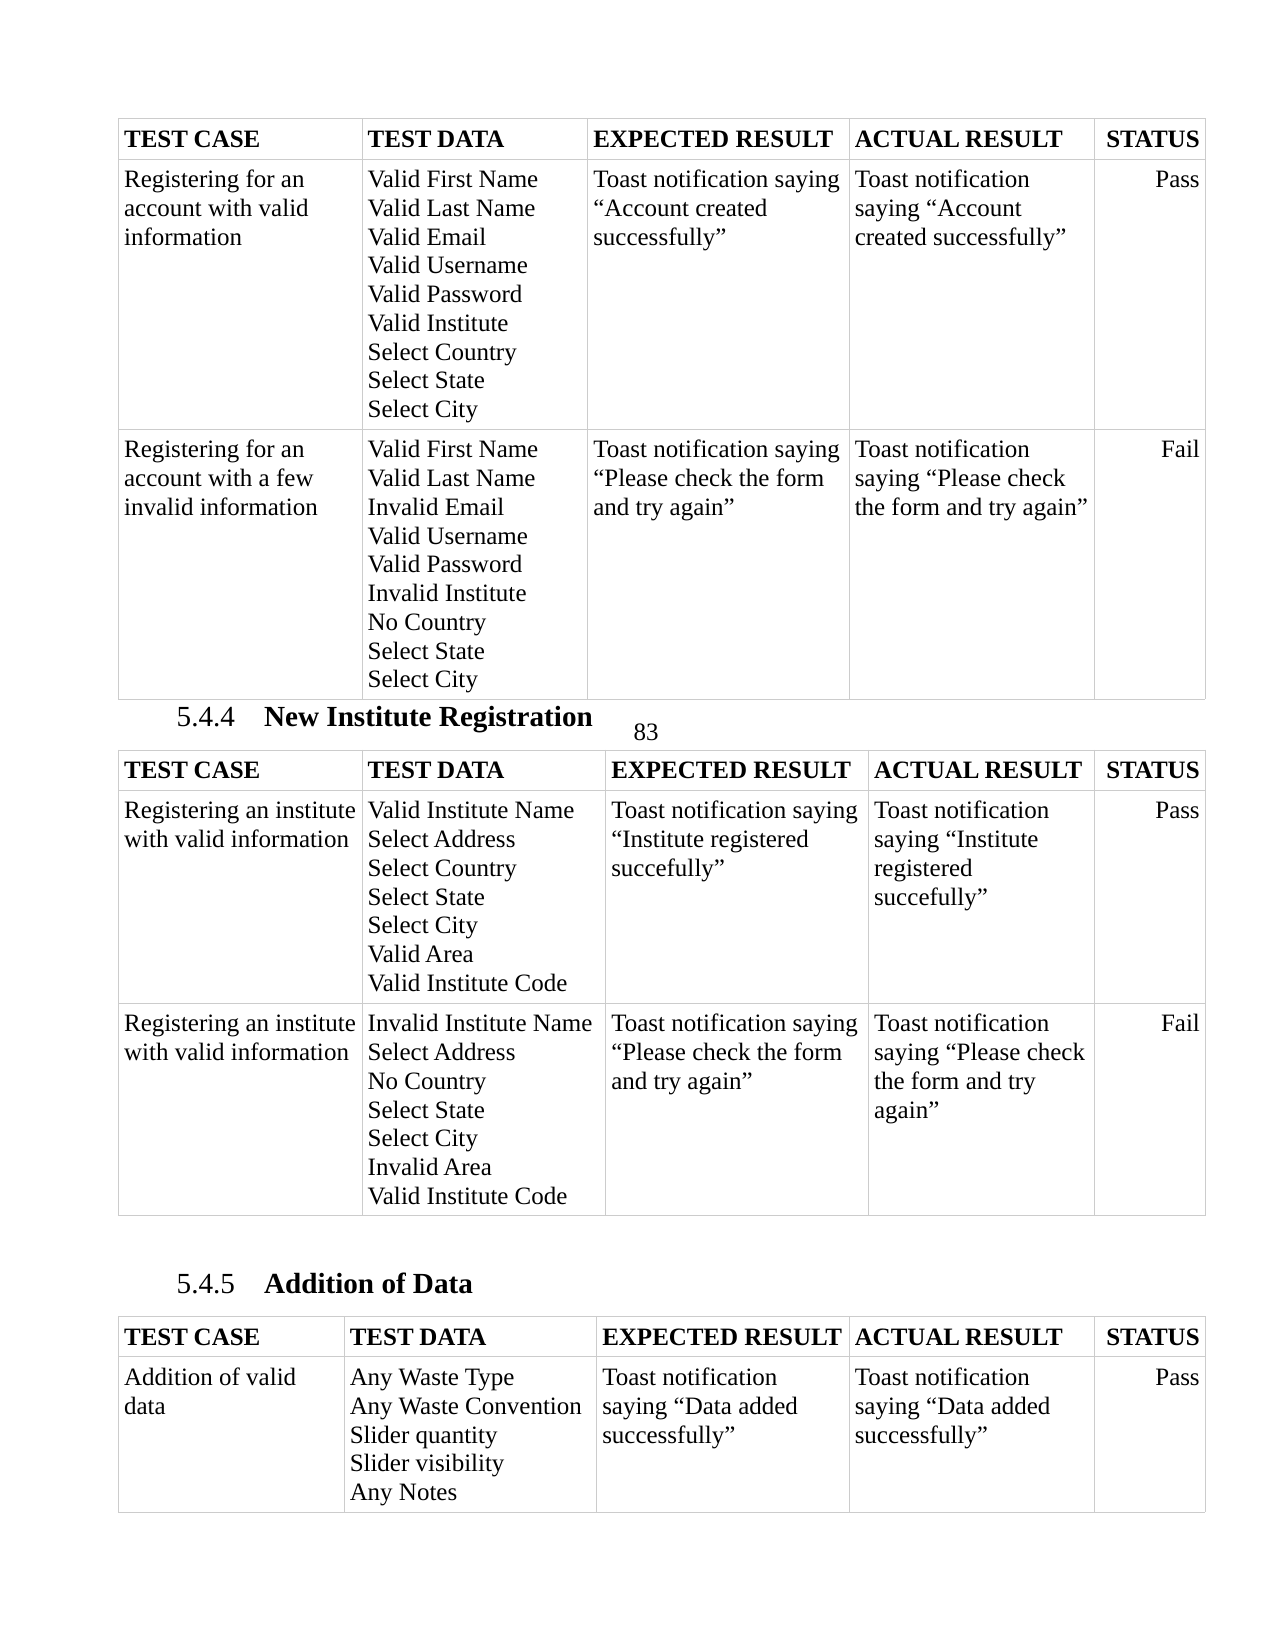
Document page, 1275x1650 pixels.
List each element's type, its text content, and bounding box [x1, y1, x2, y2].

text 5.4.4 New Institute Registration [118, 700, 1157, 733]
table_header ACTUAL RESULT [869, 751, 1094, 790]
table_cell Registering an institute with valid information [119, 1004, 362, 1215]
table_header EXPECTED RESULT [597, 1317, 849, 1356]
table_cell Toast notification saying “Please check the form and try again” [588, 430, 849, 699]
table_cell Registering an institute with valid information [119, 791, 362, 1003]
table_header EXPECTED RESULT [588, 119, 849, 158]
table_cell Toast notification saying “Institute registered succefully” [869, 791, 1094, 1003]
table_cell Toast notification saying “Account created successfully” [850, 160, 1094, 429]
table_header TEST CASE [119, 1317, 344, 1356]
table_cell Pass [1095, 791, 1205, 1003]
text 5.4.5 Addition of Data [118, 1266, 1157, 1299]
table_header TEST CASE [119, 119, 362, 158]
table_cell Any Waste Type Any Waste Convention Slider quantity Slider visibility Any Notes [345, 1357, 596, 1512]
table_cell Pass [1095, 160, 1205, 429]
table_header STATUS [1095, 1317, 1205, 1356]
table_header TEST DATA [345, 1317, 596, 1356]
table_cell Toast notification saying “Please check the form and try again” [606, 1004, 868, 1215]
table_cell Toast notification saying “Account created successfully” [588, 160, 849, 429]
table_cell Fail [1095, 1004, 1205, 1215]
table_header EXPECTED RESULT [606, 751, 868, 790]
table_cell Valid First Name Valid Last Name Invalid Email Valid Username Valid Password Invalid Institute No Country Select State Select City [363, 430, 587, 699]
table_cell Addition of valid data [119, 1357, 344, 1512]
table_header TEST DATA [363, 119, 587, 158]
table_header ACTUAL RESULT [850, 119, 1094, 158]
table_cell Fail [1095, 430, 1205, 699]
table_cell Toast notification saying “Data added successfully” [850, 1357, 1094, 1512]
table_header TEST DATA [363, 751, 605, 790]
table_cell Registering for an account with a few invalid information [119, 430, 362, 699]
table_cell Valid First Name Valid Last Name Valid Email Valid Username Valid Password Valid Institute Select Country Select State Select City [363, 160, 587, 429]
table_header STATUS [1095, 119, 1205, 158]
table_header ACTUAL RESULT [850, 1317, 1094, 1356]
table_cell Toast notification saying “Institute registered succefully” [606, 791, 868, 1003]
table_cell Toast notification saying “Please check the form and try again” [869, 1004, 1094, 1215]
table_cell Toast notification saying “Please check the form and try again” [850, 430, 1094, 699]
table_header TEST CASE [119, 751, 362, 790]
table_cell Pass [1095, 1357, 1205, 1512]
table_cell Registering for an account with valid information [119, 160, 362, 429]
table_cell Invalid Institute Name Select Address No Country Select State Select City Invalid Area Valid Institute Code [363, 1004, 605, 1215]
table_header STATUS [1095, 751, 1205, 790]
table_cell Toast notification saying “Data added successfully” [597, 1357, 849, 1512]
table_cell Valid Institute Name Select Address Select Country Select State Select City Valid Area Valid Institute Code [363, 791, 605, 1003]
